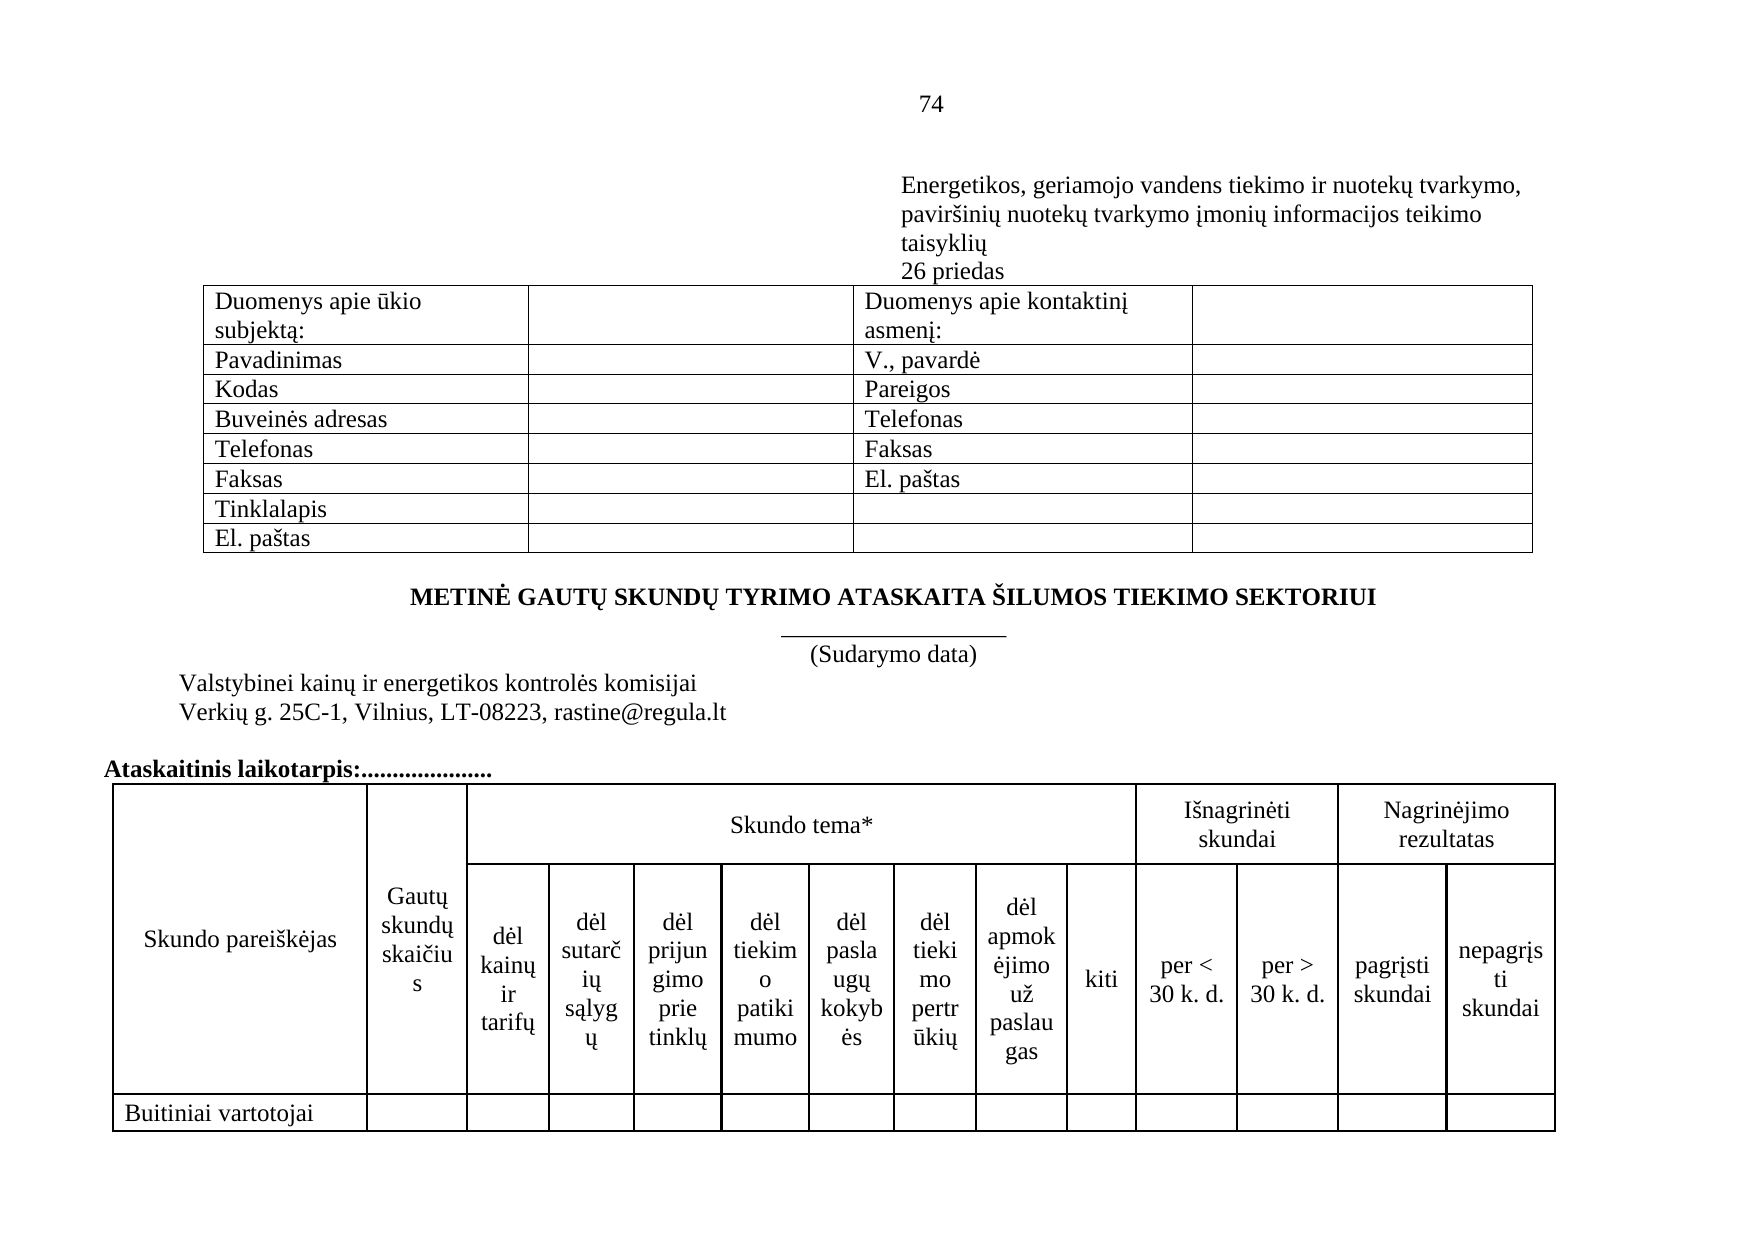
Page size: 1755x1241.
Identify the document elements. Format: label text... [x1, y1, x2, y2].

table_header Nagrinėjimo rezultatas [1339, 785, 1554, 863]
table_cell kiti [1068, 865, 1135, 1093]
table_header Gautų skundų skaičius [368, 785, 466, 1093]
table_cell [854, 494, 1192, 522]
table_cell [529, 494, 853, 522]
table_cell [1238, 1095, 1337, 1130]
table_cell Kodas [204, 375, 528, 403]
table_cell [1448, 1095, 1554, 1130]
table_cell [529, 375, 853, 403]
table_cell [1137, 1095, 1236, 1130]
table_cell dėl prijungimo prie tinklų [635, 865, 720, 1093]
table_cell [550, 1095, 633, 1130]
table_cell [1193, 524, 1532, 552]
table_cell dėl apmokėjimo už paslaugas [977, 865, 1066, 1093]
table_cell Telefonas [854, 404, 1192, 433]
table_header Duomenys apie kontaktinį asmenį: [854, 286, 1192, 344]
table_cell Faksas [854, 434, 1192, 463]
text Ataskaitinis laikotarpis:..................... [103, 754, 1683, 783]
text paviršinių nuotekų tvarkymo įmonių informacijos teikimo taisyklių [901, 199, 1683, 256]
table_cell V., pavardė [854, 345, 1192, 373]
text Energetikos, geriamojo vandens tiekimo ir nuotekų tvarkymo, [901, 170, 1683, 199]
table_cell [468, 1095, 548, 1130]
table_cell [1068, 1095, 1135, 1130]
table_cell [1193, 434, 1532, 463]
table_cell [810, 1095, 893, 1130]
text __________________ [103, 611, 1683, 639]
table_cell [1193, 375, 1532, 403]
table_header Išnagrinėti skundai [1137, 785, 1337, 863]
table_cell [854, 524, 1192, 552]
table_cell [635, 1095, 720, 1130]
table_cell Tinklalapis [204, 494, 528, 522]
table_cell per < 30 k. d. [1137, 865, 1236, 1093]
table_cell dėl kainų ir tarifų [468, 865, 548, 1093]
text Valstybinei kainų ir energetikos kontrolės komisijai [103, 668, 1683, 697]
text 26 priedas [901, 256, 1683, 285]
table_cell [895, 1095, 975, 1130]
table_cell dėl tiekimo patikimumo [723, 865, 808, 1093]
table_cell pagrįsti skundai [1339, 865, 1445, 1093]
table_header Skundo tema* [468, 785, 1135, 863]
table_cell Buveinės adresas [204, 404, 528, 433]
table_header Skundo pareiškėjas [114, 785, 366, 1093]
table_cell [1193, 494, 1532, 522]
text (Sudarymo data) [103, 639, 1683, 668]
table_cell [368, 1095, 466, 1130]
table_cell dėl tiekimo pertrūkių [895, 865, 975, 1093]
table_cell per > 30 k. d. [1238, 865, 1337, 1093]
table_cell [529, 464, 853, 493]
table_cell dėl paslaugų kokybės [810, 865, 893, 1093]
table_header [529, 286, 853, 344]
table_cell dėl sutarčių sąlygų [550, 865, 633, 1093]
table_cell Pavadinimas [204, 345, 528, 373]
table_cell [529, 524, 853, 552]
table_cell [529, 434, 853, 463]
table_cell Pareigos [854, 375, 1192, 403]
text Verkių g. 25C-1, Vilnius, LT-08223, rastine@regula.lt [103, 697, 1683, 726]
table_header [1193, 286, 1532, 344]
table_cell Faksas [204, 464, 528, 493]
table_cell El. paštas [854, 464, 1192, 493]
table_cell [1193, 404, 1532, 433]
table_cell nepagrįsti skundai [1448, 865, 1554, 1093]
table_cell [529, 345, 853, 373]
table_cell [1339, 1095, 1445, 1130]
table_cell [977, 1095, 1066, 1130]
table_cell [723, 1095, 808, 1130]
table_cell [1193, 345, 1532, 373]
table_cell Telefonas [204, 434, 528, 463]
table_cell El. paštas [204, 524, 528, 552]
table_cell [529, 404, 853, 433]
table_cell [1193, 464, 1532, 493]
table_header Duomenys apie ūkio subjektą: [204, 286, 528, 344]
table_cell Buitiniai vartotojai [114, 1095, 366, 1130]
text METINĖ GAUTŲ SKUNDŲ TYRIMO ATASKAITA ŠILUMOS TIEKIMO SEKTORIUI [103, 582, 1683, 611]
